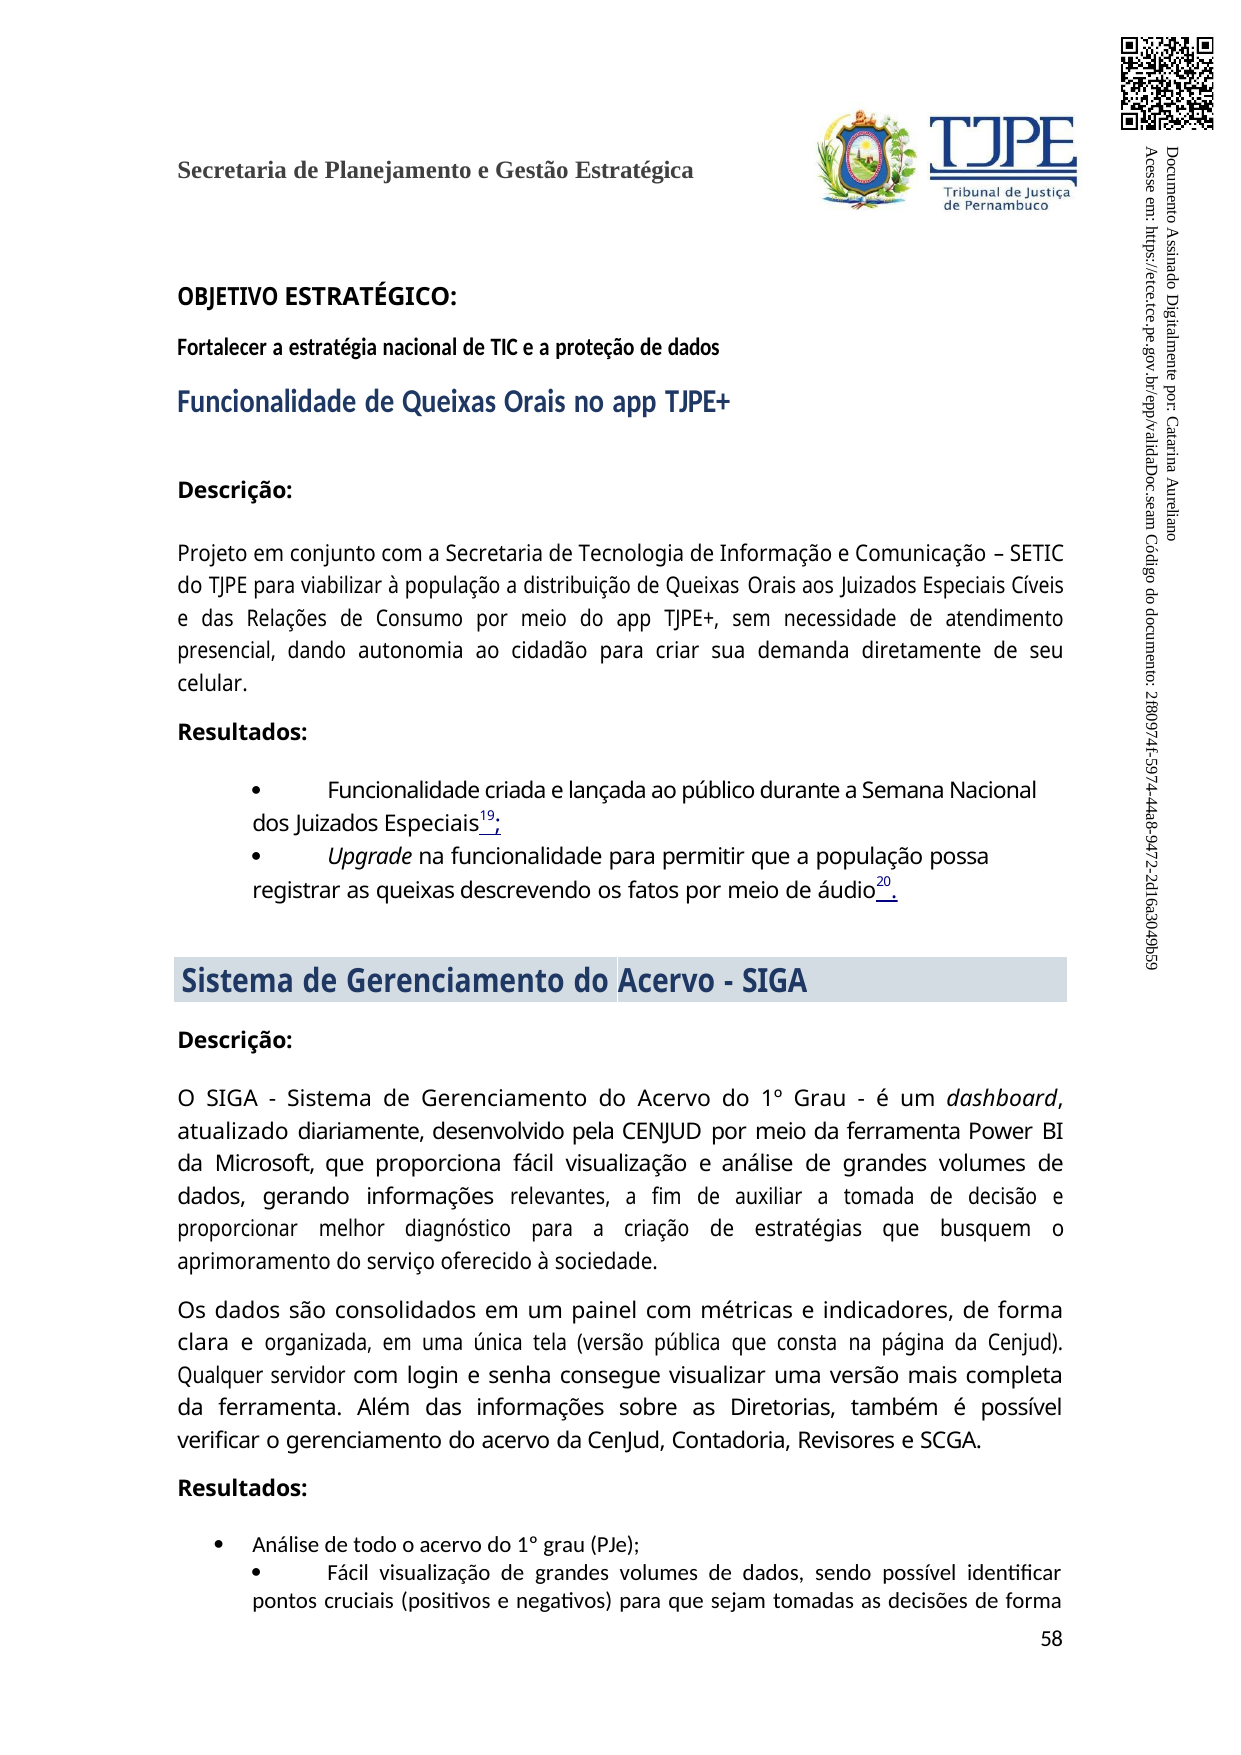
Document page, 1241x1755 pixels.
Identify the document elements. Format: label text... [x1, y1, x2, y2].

list Funcionalidade criada e lançada ao público durante a Semana Nacional dos Juizados Especiais19; [252, 773, 1063, 839]
subtitle Descrição: [177, 474, 1093, 506]
subtitle Descrição: [177, 1024, 1093, 1056]
list Upgrade na funcionalidade para permitir que a população possa registrar as queixas descrevendo os fatos por meio de áudio20. [252, 840, 1063, 905]
subtitle Resultados: [177, 1472, 1093, 1503]
list Análise de todo o acervo do 1º grau (PJe); [214, 1529, 1093, 1558]
text Acesse em: https://etce.tce.pe.gov.br/epp/validaDoc.seam Código do documento: 2f80974f-5974-44a8-9472-2d16a3049b59 [1143, 146, 1162, 975]
list Fácil visualização de grandes volumes de dados, sendo possível identificar pontos cruciais (positivos e negativos) para que sejam tomadas as decisões de forma [252, 1558, 1063, 1614]
text Documento Assinado Digitalmente por: Catarina Aureliano [1164, 146, 1183, 975]
text Secretaria de Planejamento e Gestão Estratégica [177, 155, 796, 183]
subtitle Resultados: [177, 716, 1093, 747]
subtitle Sistema de Gerenciamento do Acervo - SIGA [174, 957, 1093, 1002]
text Os dados são consolidados em um painel com métricas e indicadores, de forma clara e organizada, em uma única tela (versão pública que consta na página da Cenjud). Qualquer servidor com login e senha consegue visualizar uma versão mais completa da ferramenta. Além das informações sobre as Diretorias, também é possível verificar o gerenciamento do acervo da CenJud, Contadoria, Revisores e SCGA. [177, 1294, 1064, 1455]
text Projeto em conjunto com a Secretaria de Tecnologia de Informação e Comunicação – SETIC do TJPE para viabilizar à população a distribuição de Queixas Orais aos Juizados Especiais Cíveis e das Relações de Consumo por meio do app TJPE+, sem necessidade de atendimento presencial, dando autonomia ao cidadão para criar sua demanda diretamente de seu celular. [177, 537, 1064, 698]
subtitle OBJETIVO ESTRATÉGICO: [177, 278, 1093, 312]
text O SIGA - Sistema de Gerenciamento do Acervo do 1º Grau - é um dashboard, atualizado diariamente, desenvolvido pela CENJUD por meio da ferramenta Power BI da Microsoft, que proporciona fácil visualização e análise de grandes volumes de dados, gerando informações relevantes, a fim de auxiliar a tomada de decisão e proporcionar melhor diagnóstico para a criação de estratégias que busquem o aprimoramento do serviço oferecido à sociedade. [177, 1082, 1064, 1276]
